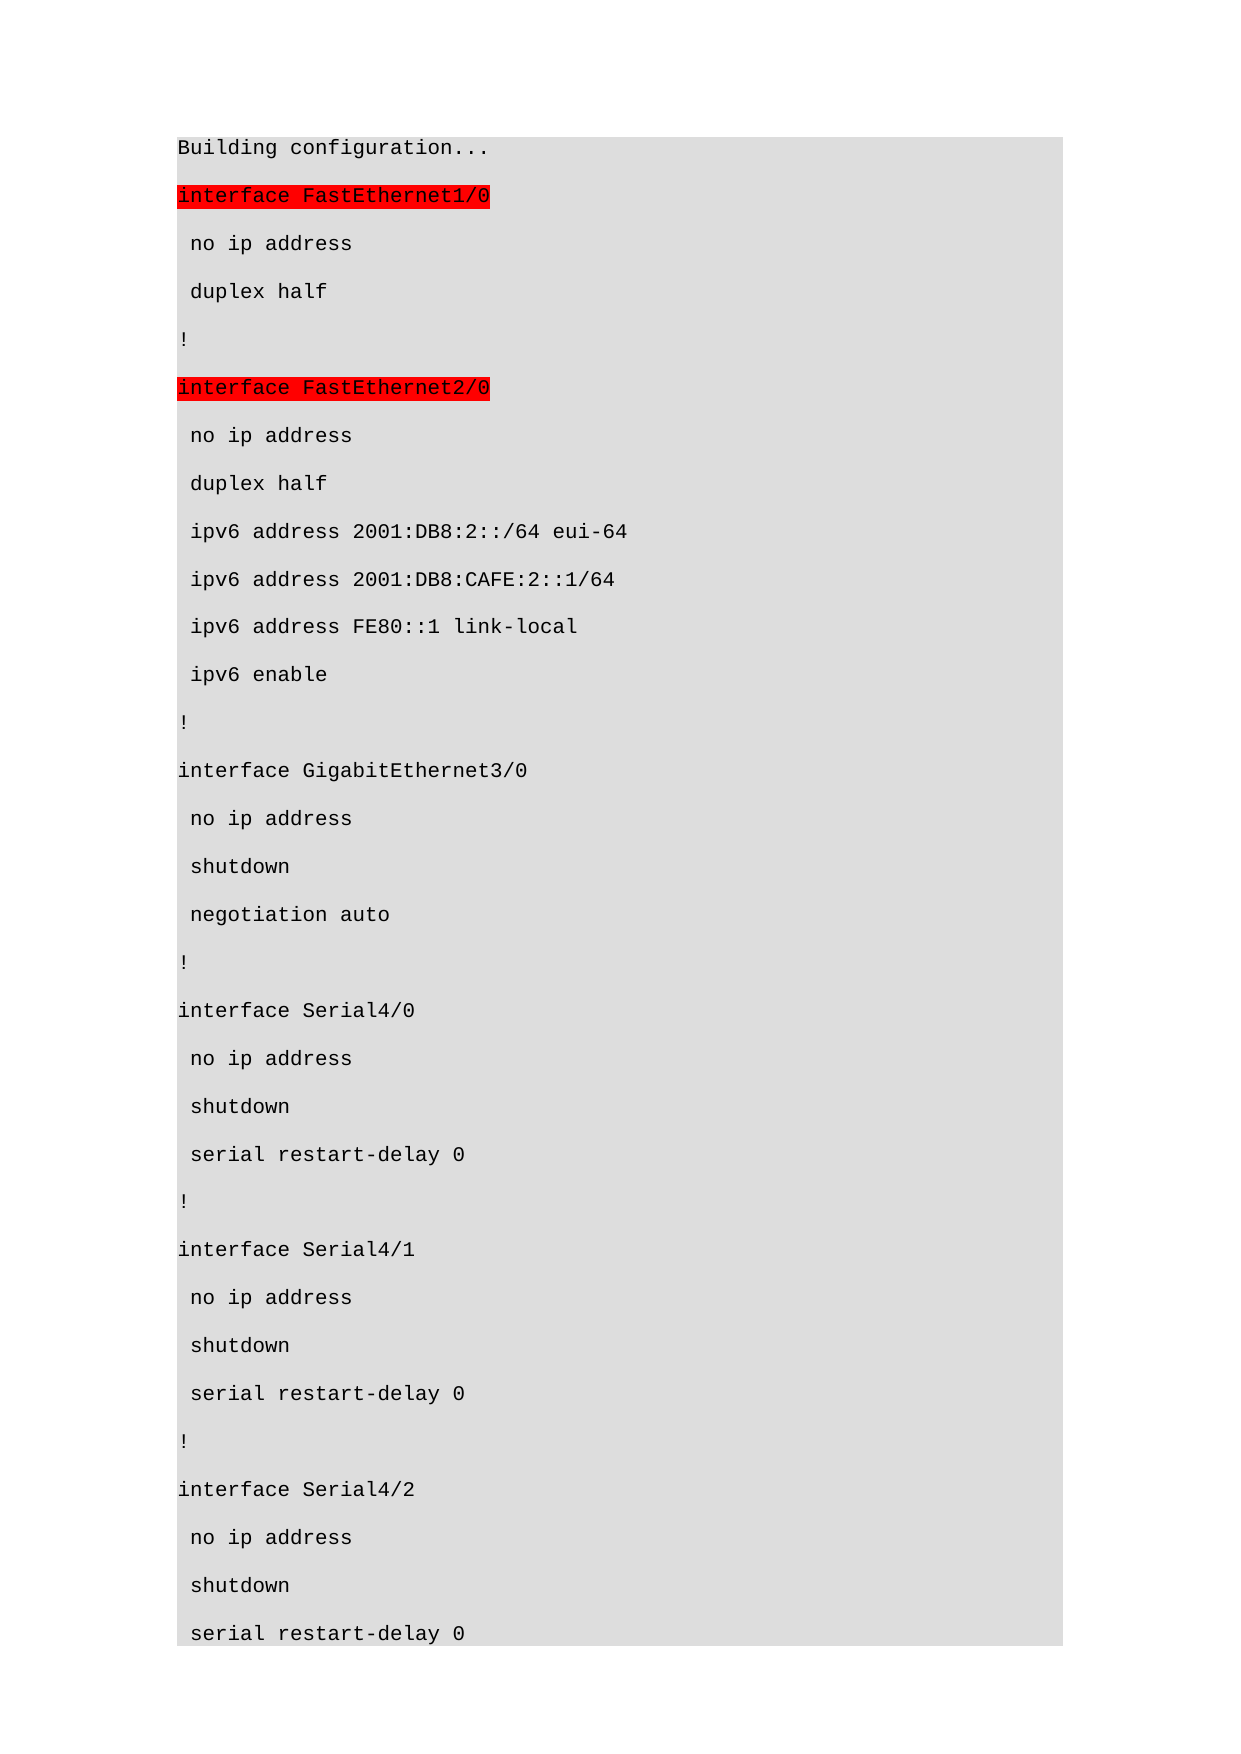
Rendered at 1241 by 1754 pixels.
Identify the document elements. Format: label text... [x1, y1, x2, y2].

text no ip address [177, 1287, 1063, 1311]
text serial restart-delay 0 [177, 1383, 1063, 1407]
text shutdown [177, 1575, 1063, 1598]
text ipv6 address FE80::1 link-local [177, 616, 1063, 640]
text ! [177, 1431, 1063, 1455]
text no ip address [177, 1527, 1063, 1551]
text Building configuration... [177, 137, 1063, 161]
text serial restart-delay 0 [177, 1623, 1063, 1646]
text duplex half [177, 281, 1063, 305]
text no ip address [177, 233, 1063, 257]
text shutdown [177, 1335, 1063, 1359]
text ! [177, 329, 1063, 353]
text interface FastEthernet2/0 [177, 377, 1063, 401]
text ! [177, 712, 1063, 736]
text interface GigabitEthernet3/0 [177, 760, 1063, 784]
text no ip address [177, 1048, 1063, 1071]
text shutdown [177, 856, 1063, 880]
text ! [177, 1191, 1063, 1215]
text ipv6 address 2001:DB8:CAFE:2::1/64 [177, 568, 1063, 592]
text negotiation auto [177, 904, 1063, 928]
text no ip address [177, 808, 1063, 832]
text interface Serial4/1 [177, 1239, 1063, 1263]
text no ip address [177, 425, 1063, 448]
text duplex half [177, 473, 1063, 496]
text ipv6 address 2001:DB8:2::/64 eui-64 [177, 521, 1063, 544]
text ! [177, 952, 1063, 976]
text ipv6 enable [177, 664, 1063, 688]
text interface Serial4/2 [177, 1479, 1063, 1503]
text serial restart-delay 0 [177, 1143, 1063, 1167]
text shutdown [177, 1096, 1063, 1119]
text interface Serial4/0 [177, 1000, 1063, 1023]
text interface FastEthernet1/0 [177, 185, 1063, 209]
